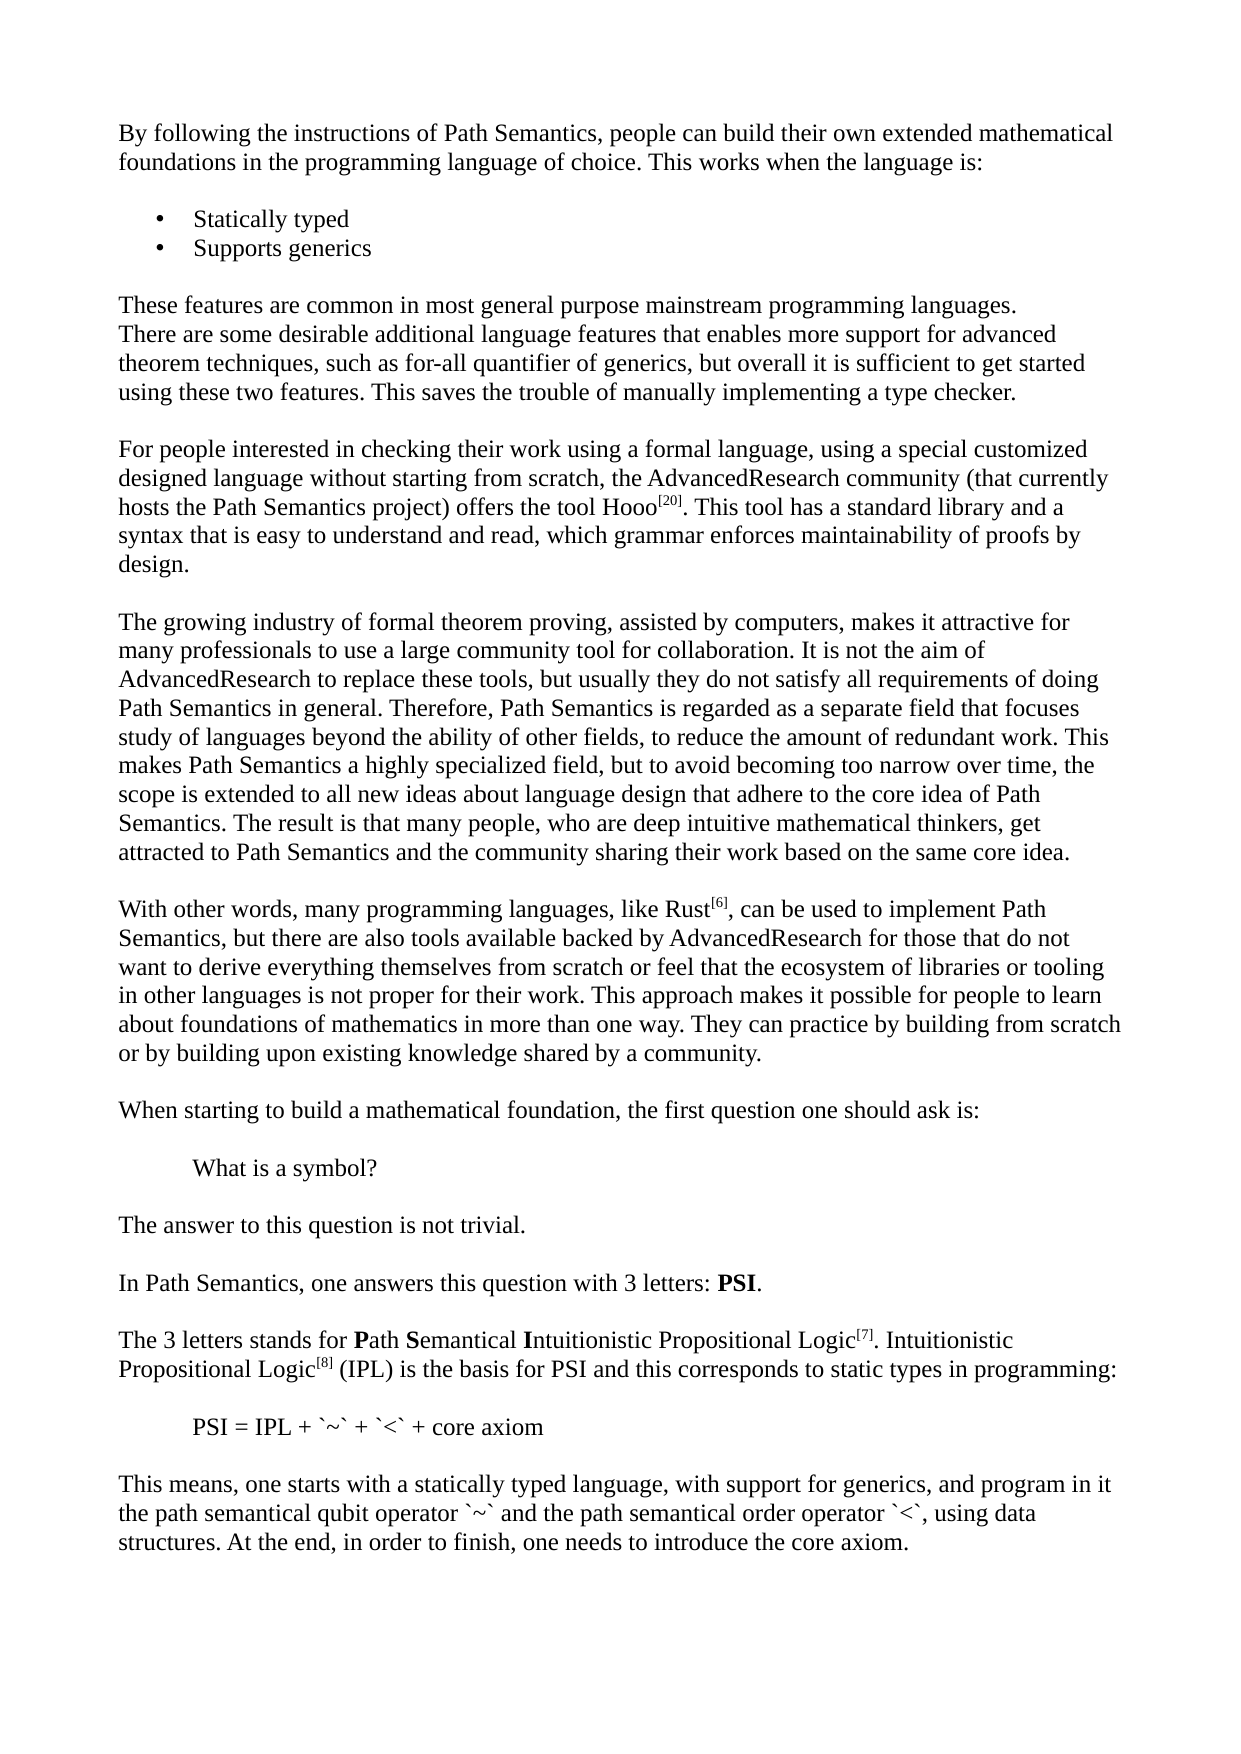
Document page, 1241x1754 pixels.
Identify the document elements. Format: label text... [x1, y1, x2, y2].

list Supports generics [156, 233, 1122, 262]
text The growing industry of formal theorem proving, assisted by computers, makes it attractive for many professionals to use a large community tool for collaboration. It is not the aim of AdvancedResearch to replace these tools, but usually they do not satisfy all requirements of doing Path Semantics in general. Therefore, Path Semantics is regarded as a separate field that focuses study of languages beyond the ability of other fields, to reduce the amount of redundant work. This makes Path Semantics a highly specialized field, but to avoid becoming too narrow over time, the scope is extended to all new ideas about language design that adhere to the core idea of Path Semantics. The result is that many people, who are deep intuitive mathematical thinkers, get attracted to Path Semantics and the community sharing their work based on the same core idea. [118, 607, 1122, 866]
text By following the instructions of Path Semantics, people can build their own extended mathematical foundations in the programming language of choice. This works when the language is: [118, 118, 1122, 176]
list Statically typed [156, 204, 1122, 233]
text PSI = IPL + `~` + `<` + core axiom [118, 1412, 1122, 1441]
text What is a symbol? [118, 1153, 1122, 1182]
text This means, one starts with a statically typed language, with support for generics, and program in it the path semantical qubit operator `~` and the path semantical order operator `<`, using data structures. At the end, in order to finish, one needs to introduce the core axiom. [118, 1469, 1122, 1556]
text The 3 letters stands for Path Semantical Intuitionistic Propositional Logic[7]. Intuitionistic Propositional Logic[8] (IPL) is the basis for PSI and this corresponds to static types in programming: [118, 1326, 1122, 1383]
text With other words, many programming languages, like Rust[6], can be used to implement Path Semantics, but there are also tools available backed by AdvancedResearch for those that do not want to derive everything themselves from scratch or feel that the ecosystem of libraries or tooling in other languages is not proper for their work. This approach makes it possible for people to learn about foundations of mathematics in more than one way. They can practice by building from scratch or by building upon existing knowledge shared by a community. [118, 894, 1122, 1067]
text In Path Semantics, one answers this question with 3 letters: PSI. [118, 1268, 1122, 1297]
text The answer to this question is not trivial. [118, 1211, 1122, 1239]
text When starting to build a mathematical foundation, the first question one should ask is: [118, 1096, 1122, 1124]
text There are some desirable additional language features that enables more support for advanced theorem techniques, such as for-all quantifier of generics, but overall it is sufficient to get started using these two features. This saves the trouble of manually implementing a type checker. [118, 319, 1122, 406]
text For people interested in checking their work using a formal language, using a special customized designed language without starting from scratch, the AdvancedResearch community (that currently hosts the Path Semantics project) offers the tool Hooo[20]. This tool has a standard library and a syntax that is easy to understand and read, which grammar enforces maintainability of proofs by design. [118, 434, 1122, 578]
text These features are common in most general purpose mainstream programming languages. [118, 291, 1122, 319]
